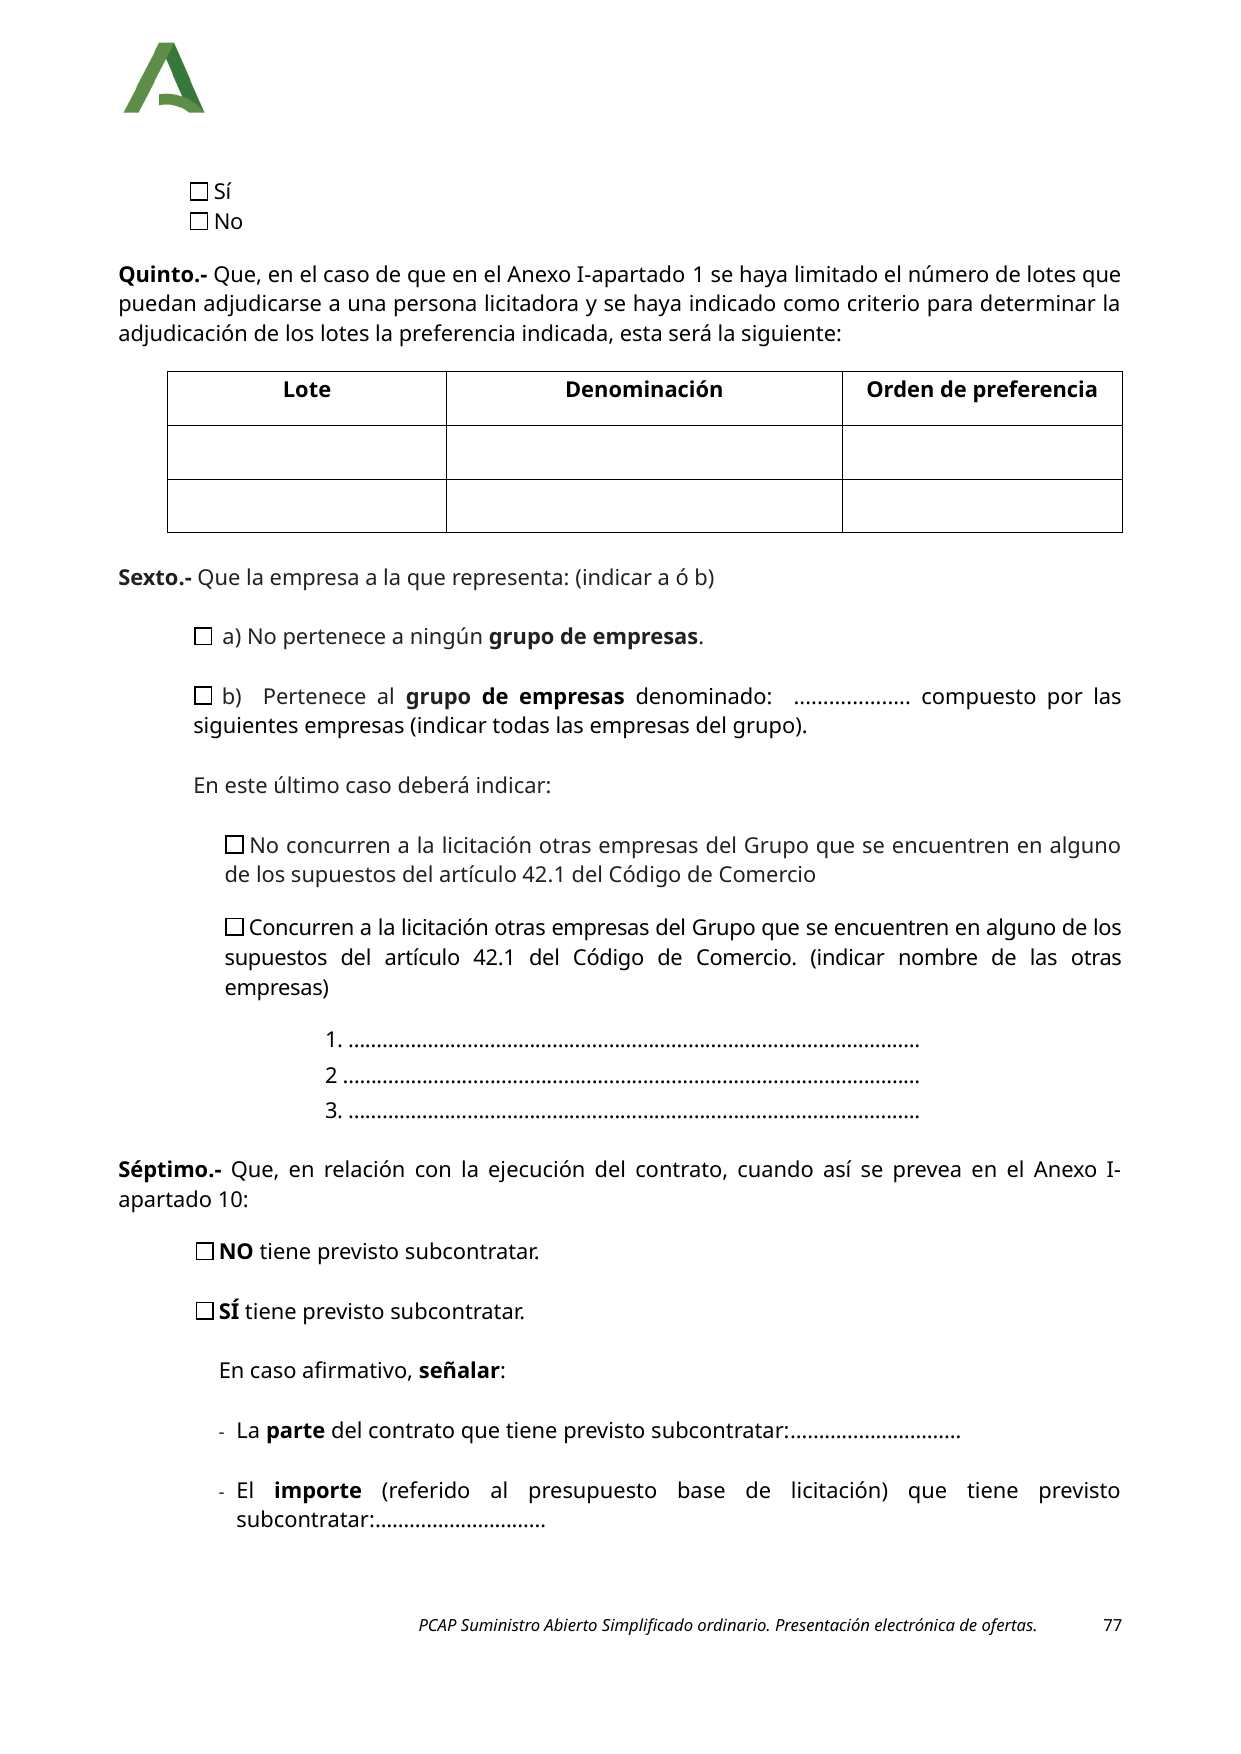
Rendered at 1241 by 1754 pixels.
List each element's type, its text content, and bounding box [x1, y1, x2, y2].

table_cell [447, 480, 842, 532]
list Sexto.- Que la empresa a la que representa: (indicar a ó b) [118, 562, 1122, 591]
text Sí [189, 176, 1122, 206]
text Quinto.- Que, en el caso de que en el Anexo I-apartado 1 se haya limitado el número de lotes que puedan adjudicarse a una persona licitadora y se haya indicado como criterio para determinar la adjudicación de los lotes la preferencia indicada, esta será la siguiente: [118, 259, 1122, 348]
list El importe (referido al presupuesto base de licitación) que tiene previsto subcontratar:………………………… [218, 1474, 1122, 1534]
table_cell [843, 480, 1122, 532]
list 3. ……………………………………………………………………………………….. [325, 1096, 1122, 1125]
text NO tiene previsto subcontratar. [195, 1236, 1122, 1266]
table_header Lote [168, 372, 446, 424]
list No concurren a la licitación otras empresas del Grupo que se encuentren en alguno de los supuestos del artículo 42.1 del Código de Comercio [189, 830, 1122, 889]
text 2 ………………………………………………………………………………………... [325, 1060, 1122, 1089]
list b) Pertenece al grupo de empresas denominado: .................... compuesto por las siguientes empresas (indicar todas las empresas del grupo). [156, 681, 1122, 740]
table_cell [168, 480, 446, 532]
list En este último caso deberá indicar: [156, 770, 1122, 800]
table_cell [843, 426, 1122, 478]
text 1. ……………………………………………………………………………………….. [325, 1024, 1122, 1054]
text No [189, 206, 1122, 236]
list La parte del contrato que tiene previsto subcontratar:………………………… [218, 1415, 1122, 1445]
list Concurren a la licitación otras empresas del Grupo que se encuentren en alguno de los supuestos del artículo 42.1 del Código de Comercio. (indicar nombre de las otras empresas) [189, 912, 1122, 1001]
table_cell [168, 426, 446, 478]
table_header Orden de preferencia [843, 372, 1122, 424]
text SÍ tiene previsto subcontratar. [195, 1296, 1122, 1326]
table_header Denominación [447, 372, 842, 424]
picture [119, 38, 209, 117]
list Séptimo.- Que, en relación con la ejecución del contrato, cuando así se prevea en el Anexo I-apartado 10: [118, 1154, 1122, 1213]
list a) No pertenece a ningún grupo de empresas. [156, 621, 1122, 651]
text En caso afirmativo, señalar: [159, 1355, 1122, 1385]
table_cell [447, 426, 842, 478]
